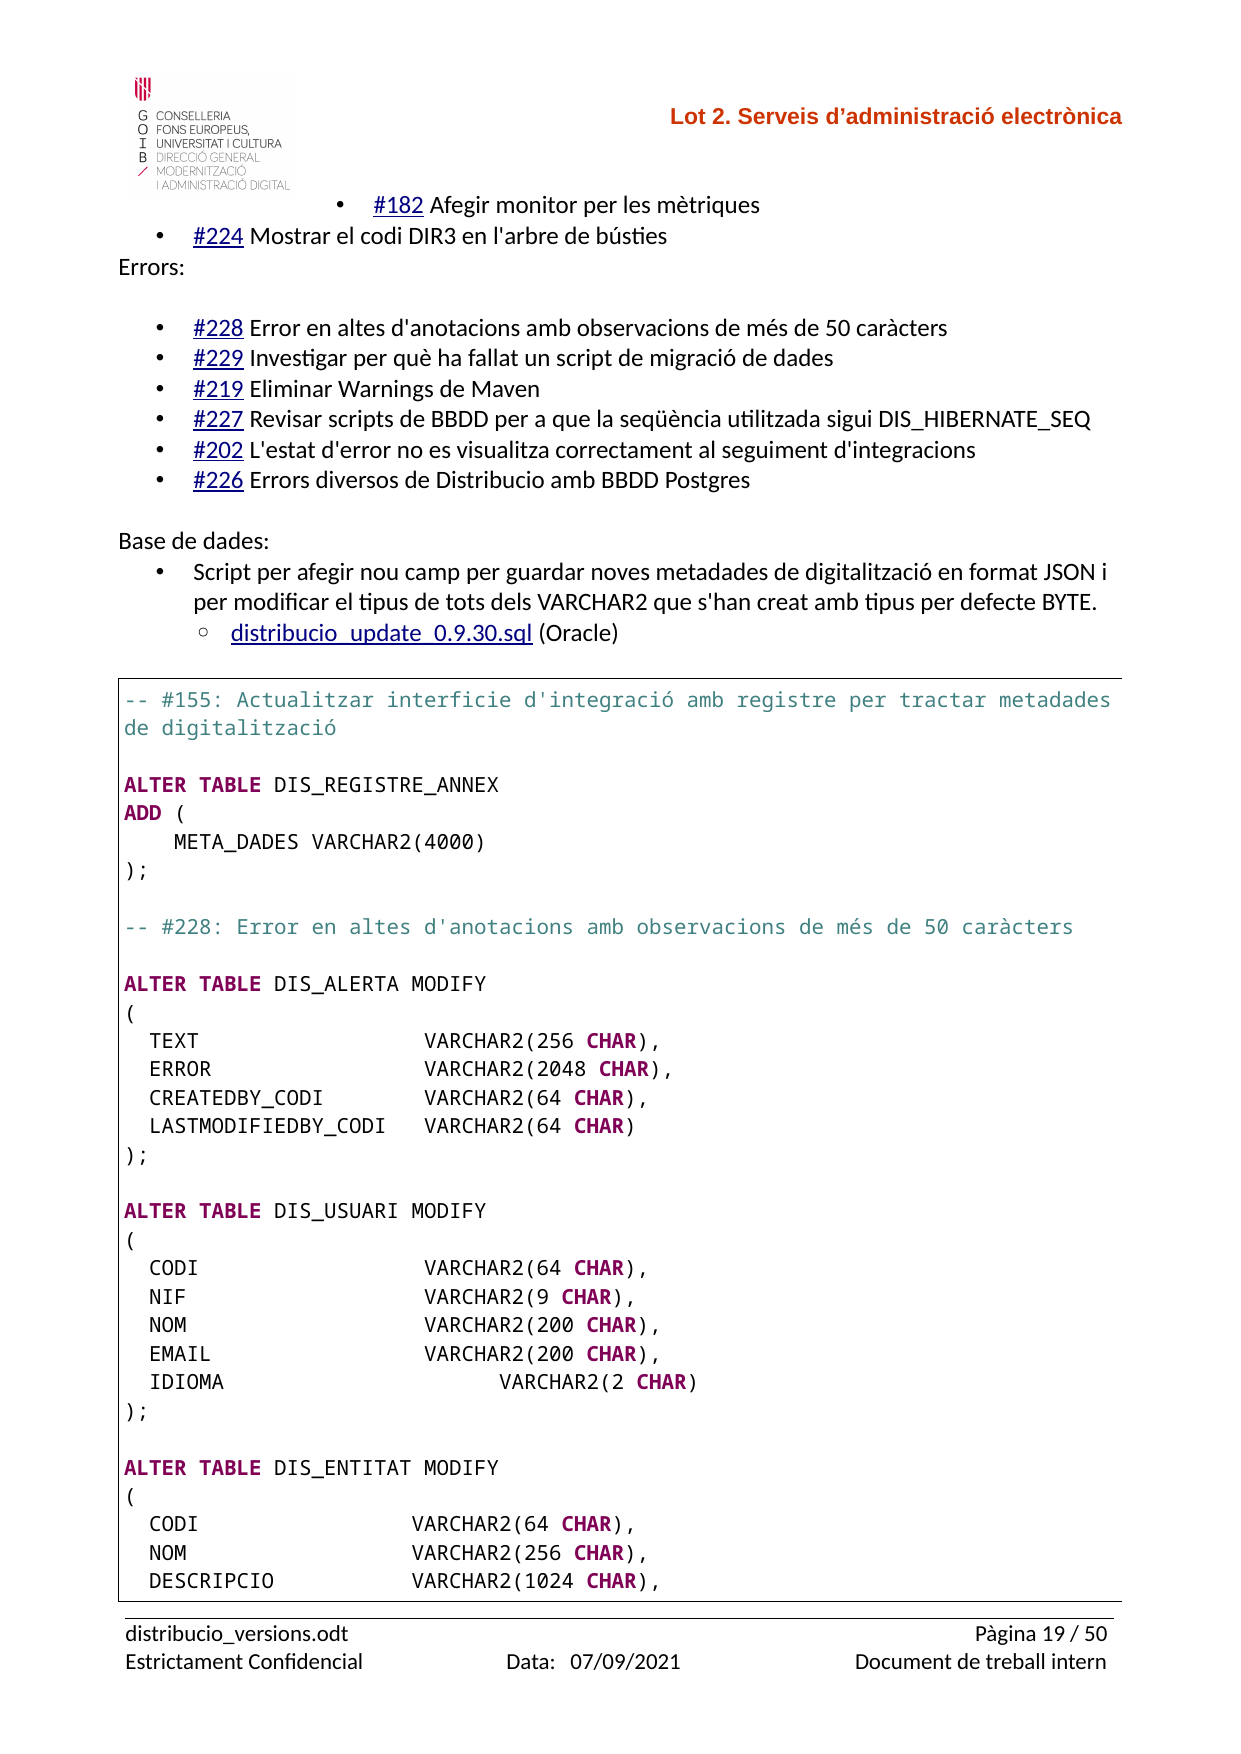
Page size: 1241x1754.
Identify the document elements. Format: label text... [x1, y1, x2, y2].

text Errors: [118, 251, 1122, 281]
text Base de dades: [118, 525, 1122, 556]
picture [126, 70, 299, 197]
list #227 Revisar scripts de BBDD per a que la seqüència utilitzada sigui DIS_HIBERNATE_SEQ [156, 403, 1122, 434]
table_header -- #155: Actualitzar interficie d'integració amb registre per tractar metadades de digitalització ALTER TABLE DIS_REGISTRE_ANNEX ADD ( META_DADES VARCHAR2(4000) ); -- #228: Error en altes d'anotacions amb observacions de més de 50 caràcters ALTER TABLE DIS_ALERTA MODIFY ( TEXT VARCHAR2(256 CHAR), ERROR VARCHAR2(2048 CHAR), CREATEDBY_CODI VARCHAR2(64 CHAR), LASTMODIFIEDBY_CODI VARCHAR2(64 CHAR) ); ALTER TABLE DIS_USUARI MODIFY ( CODI VARCHAR2(64 CHAR), NIF VARCHAR2(9 CHAR), NOM VARCHAR2(200 CHAR), EMAIL VARCHAR2(200 CHAR), IDIOMA VARCHAR2(2 CHAR) ); ALTER TABLE DIS_ENTITAT MODIFY ( CODI VARCHAR2(64 CHAR), NOM VARCHAR2(256 CHAR), DESCRIPCIO VARCHAR2(1024 CHAR), [119, 679, 1122, 1601]
list #202 L'estat d'error no es visualitza correctament al seguiment d'integracions [156, 434, 1122, 464]
list #228 Error en altes d'anotacions amb observacions de més de 50 caràcters [156, 312, 1122, 342]
list #224 Mostrar el codi DIR3 en l'arbre de bústies [156, 220, 1122, 251]
list #226 Errors diversos de Distribucio amb BBDD Postgres [156, 464, 1122, 495]
list #229 Investigar per què ha fallat un script de migració de dades [156, 342, 1122, 373]
list #219 Eliminar Warnings de Maven [156, 373, 1122, 403]
list #182 Afegir monitor per les mètriques [156, 190, 1122, 220]
list Script per afegir nou camp per guardar noves metadades de digitalització en format JSON i per modificar el tipus de tots dels VARCHAR2 que s'han creat amb tipus per defecte BYTE. [156, 556, 1122, 617]
list distribucio_update_0.9.30.sql (Oracle) [193, 617, 1122, 647]
